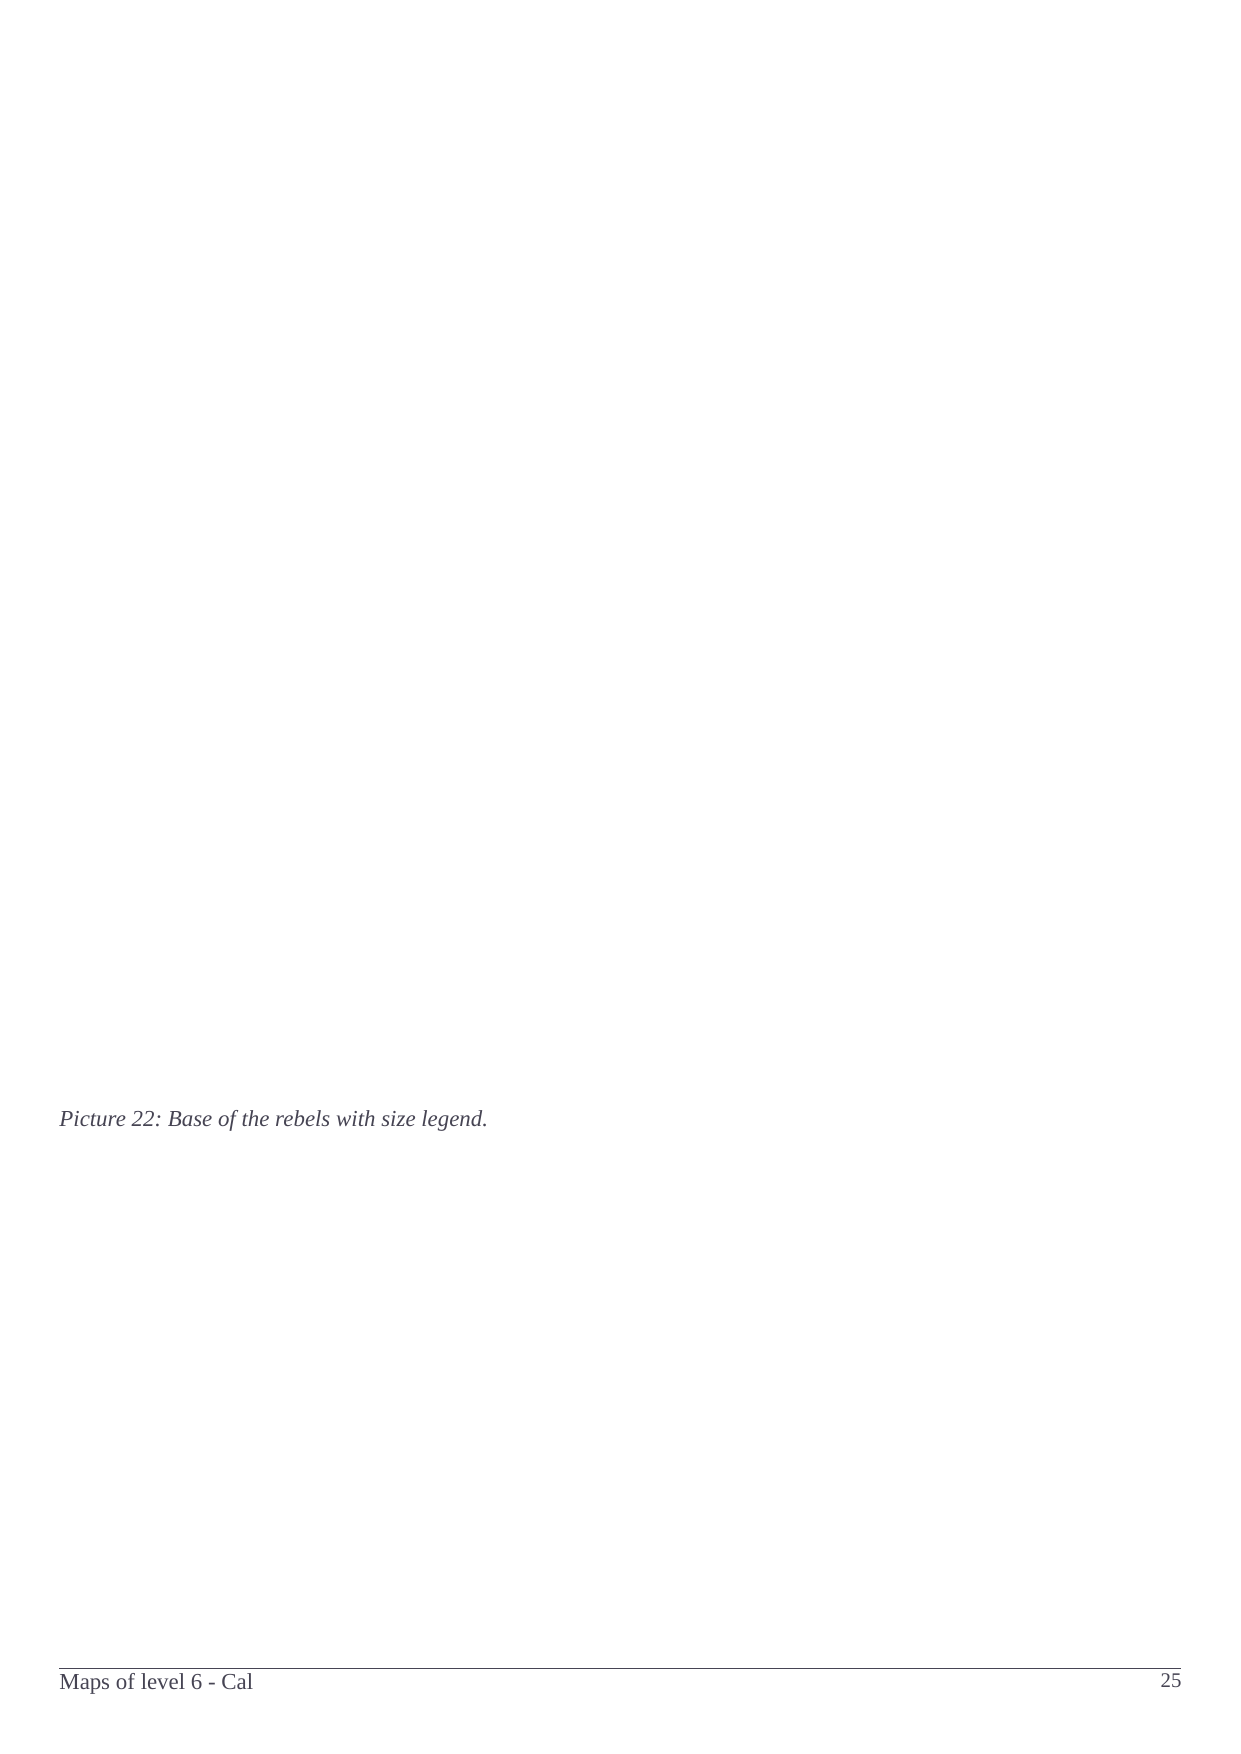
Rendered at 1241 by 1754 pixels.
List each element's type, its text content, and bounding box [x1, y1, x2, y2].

text Picture 22: Base of the rebels with size legend. [59, 72, 1181, 1132]
